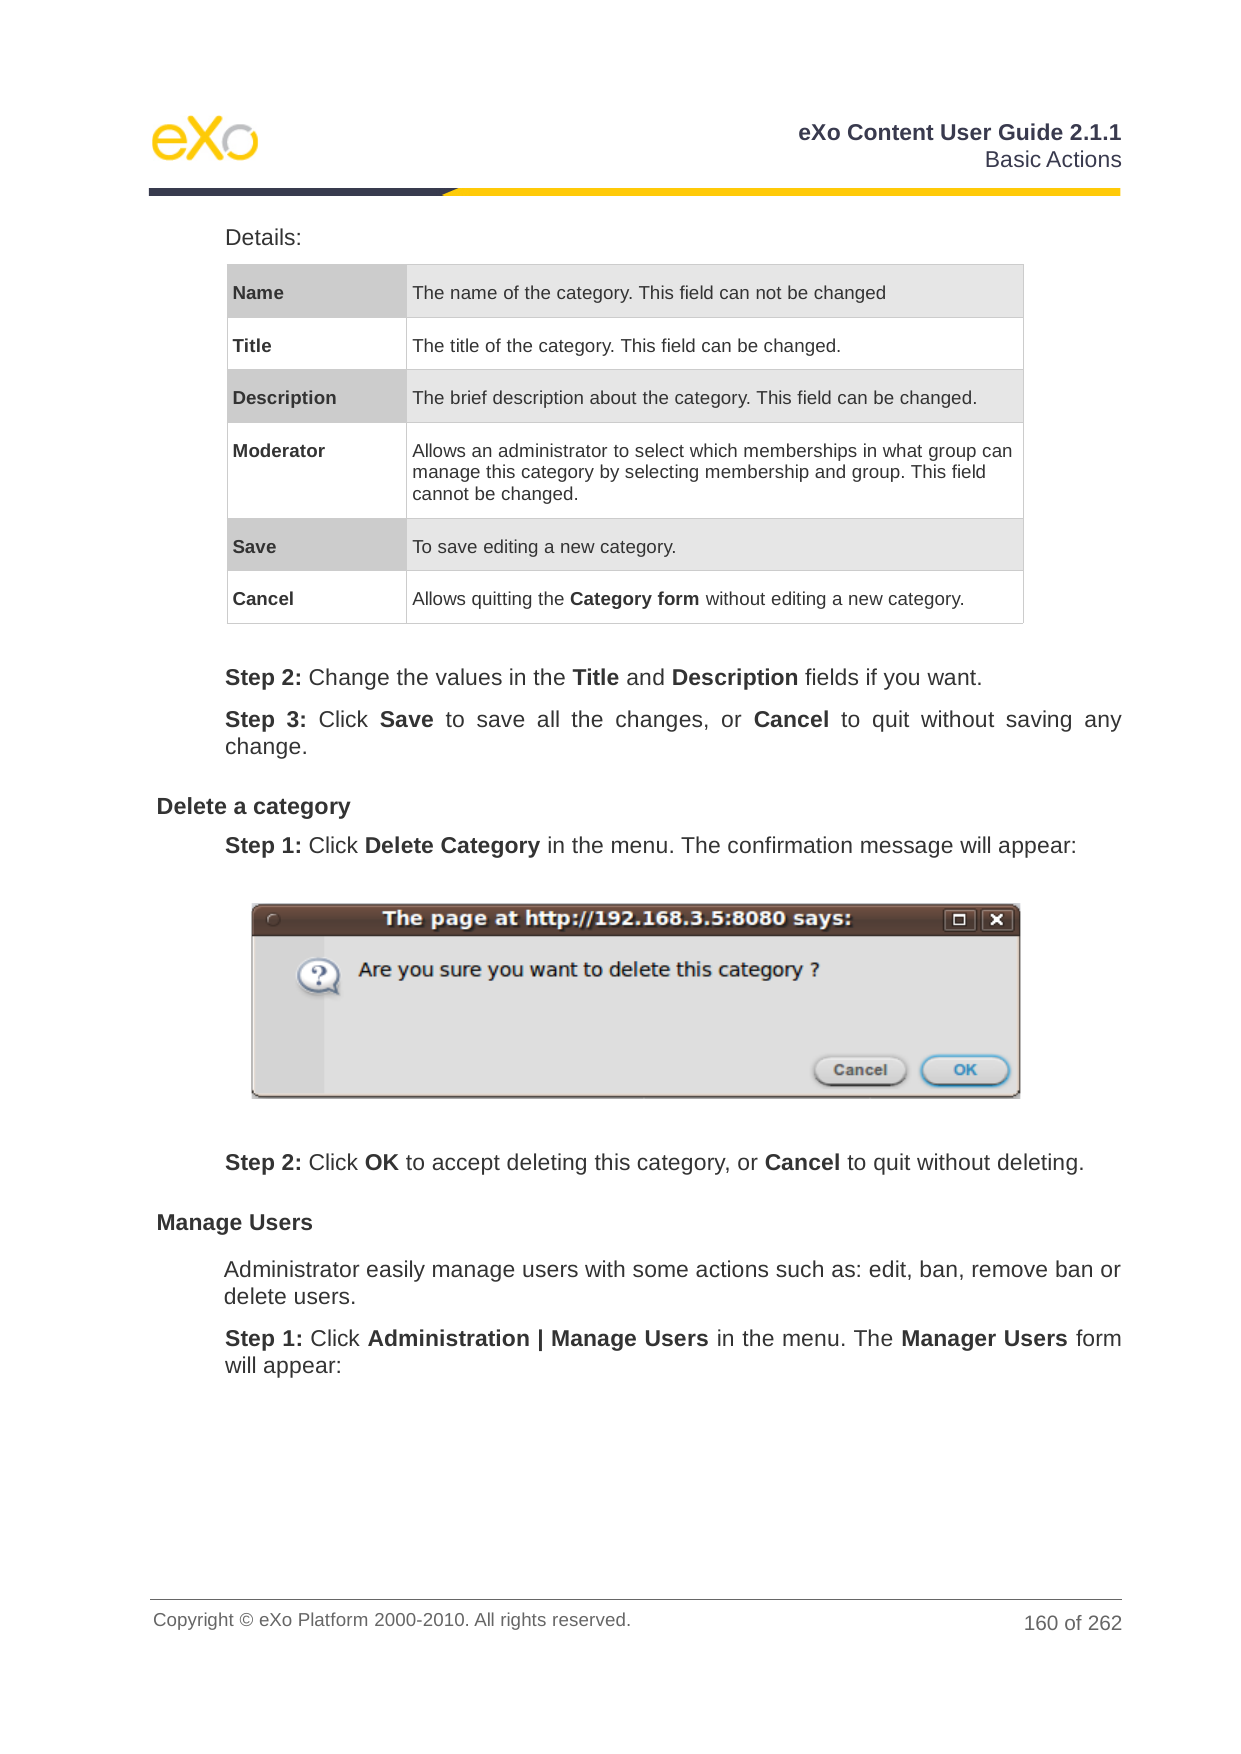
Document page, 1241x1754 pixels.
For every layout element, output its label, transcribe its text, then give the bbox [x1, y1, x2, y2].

text Administrator easily manage users with some actions such as: edit, ban, remove ban or delete users. [150, 1255, 1122, 1309]
subtitle Manage Users [150, 1208, 1122, 1235]
table_header Name [228, 265, 406, 317]
table_cell Cancel [228, 571, 406, 623]
picture [251, 903, 1021, 1099]
table_cell Description [228, 370, 406, 422]
list Step 1: Click Administration | Manage Users in the menu. The Manager Users form will appear: [187, 1324, 1122, 1379]
table_cell Save [228, 519, 406, 570]
list Step 1: Click Delete Category in the menu. The confirmation message will appear: [187, 832, 1122, 859]
table_cell The brief description about the category. This field can be changed. [407, 370, 1023, 422]
list Step 2: Change the values in the Title and Description fields if you want. [187, 663, 1122, 690]
list Step 2: Click OK to accept deleting this category, or Cancel to quit without deleting. [187, 1149, 1122, 1176]
picture [148, 188, 1121, 196]
table_cell Allows an administrator to select which memberships in what group can manage this category by selecting membership and group. This field cannot be changed. [407, 423, 1023, 518]
table_header The name of the category. This field can not be changed [407, 265, 1023, 317]
table_cell The title of the category. This field can be changed. [407, 318, 1023, 369]
list Step 3: Click Save to save all the changes, or Cancel to quit without saving any change. [187, 705, 1122, 759]
picture [152, 115, 259, 161]
table_cell Moderator [228, 423, 406, 518]
table_cell Allows quitting the Category form without editing a new category. [407, 571, 1023, 623]
list Details: [187, 223, 1122, 251]
table_cell Title [228, 318, 406, 369]
table_cell To save editing a new category. [407, 519, 1023, 570]
subtitle Delete a category [150, 792, 1122, 819]
